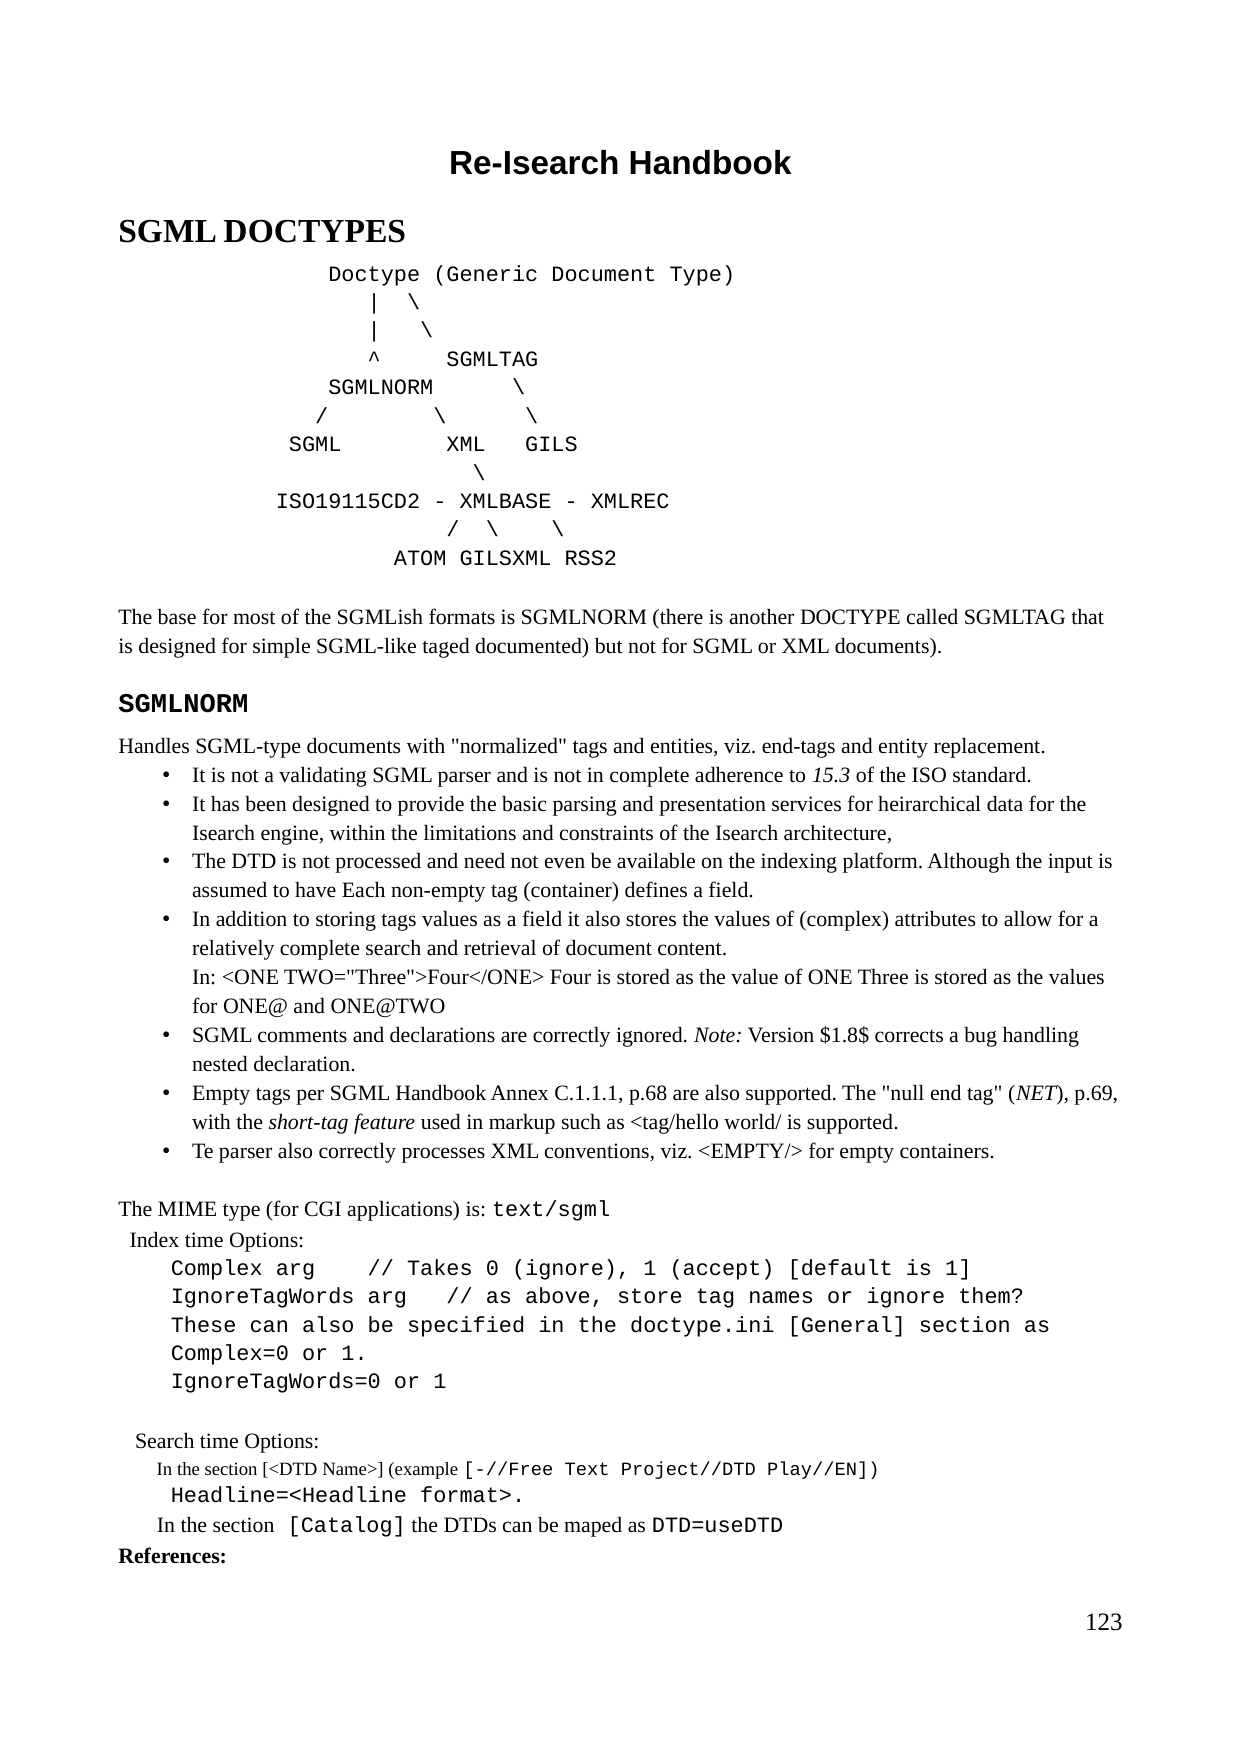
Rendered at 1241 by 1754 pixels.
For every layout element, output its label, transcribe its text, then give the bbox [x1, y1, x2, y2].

text In the section [<DTD Name>] (example [-//Free Text Project//DTD Play//EN]) [118, 1457, 1122, 1481]
text | \ [118, 319, 1122, 344]
text Doctype (Generic Document Type) [118, 263, 1122, 287]
list In addition to storing tags values as a field it also stores the values of (complex) attributes to allow for a relatively complete search and retrieval of document content. [162, 906, 1122, 961]
text Handles SGML-type documents with "normalized" tags and entities, viz. end-tags and entity replacement. [118, 733, 1122, 758]
list It has been designed to provide the basic parsing and presentation services for heirarchical data for the Isearch engine, within the limitations and constraints of the Isearch architecture, [162, 791, 1122, 845]
list In: <ONE TWO="Three">Four</ONE> Four is stored as the value of ONE Three is stored as the values for ONE@ and ONE@TWO [162, 964, 1122, 1018]
text \ [118, 462, 1122, 487]
text The MIME type (for CGI applications) is: text/sgml [118, 1196, 1122, 1223]
text / \ \ [118, 405, 1122, 430]
subtitle SGML DOCTYPES [118, 212, 1122, 250]
text | \ [118, 291, 1122, 316]
text In the section [Catalog] the DTDs can be maped as DTD=useDTD [118, 1512, 1122, 1539]
text SGML XML GILS [118, 433, 1122, 458]
text IgnoreTagWords arg // as above, store tag names or ignore them? [118, 1285, 1122, 1310]
text These can also be specified in the doctype.ini [General] section as [118, 1314, 1122, 1338]
subtitle SGMLNORM [118, 689, 1122, 720]
text Complex arg // Takes 0 (ignore), 1 (accept) [default is 1] [118, 1257, 1122, 1282]
list SGML comments and declarations are correctly ignored. Note: Version $1.8$ corrects a bug handling nested declaration. [162, 1022, 1122, 1076]
text SGMLNORM \ [118, 376, 1122, 401]
text ^ SGMLTAG [118, 348, 1122, 373]
text ATOM GILSXML RSS2 [118, 547, 1122, 572]
text / \ \ [118, 519, 1122, 543]
text ISO19115CD2 - XMLBASE - XMLREC [118, 490, 1122, 515]
list Empty tags per SGML Handbook Annex C.1.1.1, p.68 are also supported. The "null end tag" (NET), p.69, with the short-tag feature used in markup such as <tag/hello world/ is supported. [162, 1080, 1122, 1134]
text Search time Options: [118, 1428, 1122, 1454]
text IgnoreTagWords=0 or 1 [118, 1371, 1122, 1395]
list Te parser also correctly processes XML conventions, viz. <EMPTY/> for empty containers. [162, 1138, 1122, 1163]
text References: [118, 1543, 1122, 1569]
text Index time Options: [118, 1227, 1122, 1253]
text Headline=<Headline format>. [118, 1484, 1122, 1509]
list It is not a validating SGML parser and is not in complete adherence to 15.3 of the ISO standard. [162, 762, 1122, 787]
text The base for most of the SGMLish formats is SGMLNORM (there is another DOCTYPE called SGMLTAG that is designed for simple SGML-like taged documented) but not for SGML or XML documents). [118, 604, 1122, 658]
list The DTD is not processed and need not even be available on the indexing platform. Although the input is assumed to have Each non-empty tag (container) defines a field. [162, 848, 1122, 903]
text Complex=0 or 1. [118, 1342, 1122, 1367]
